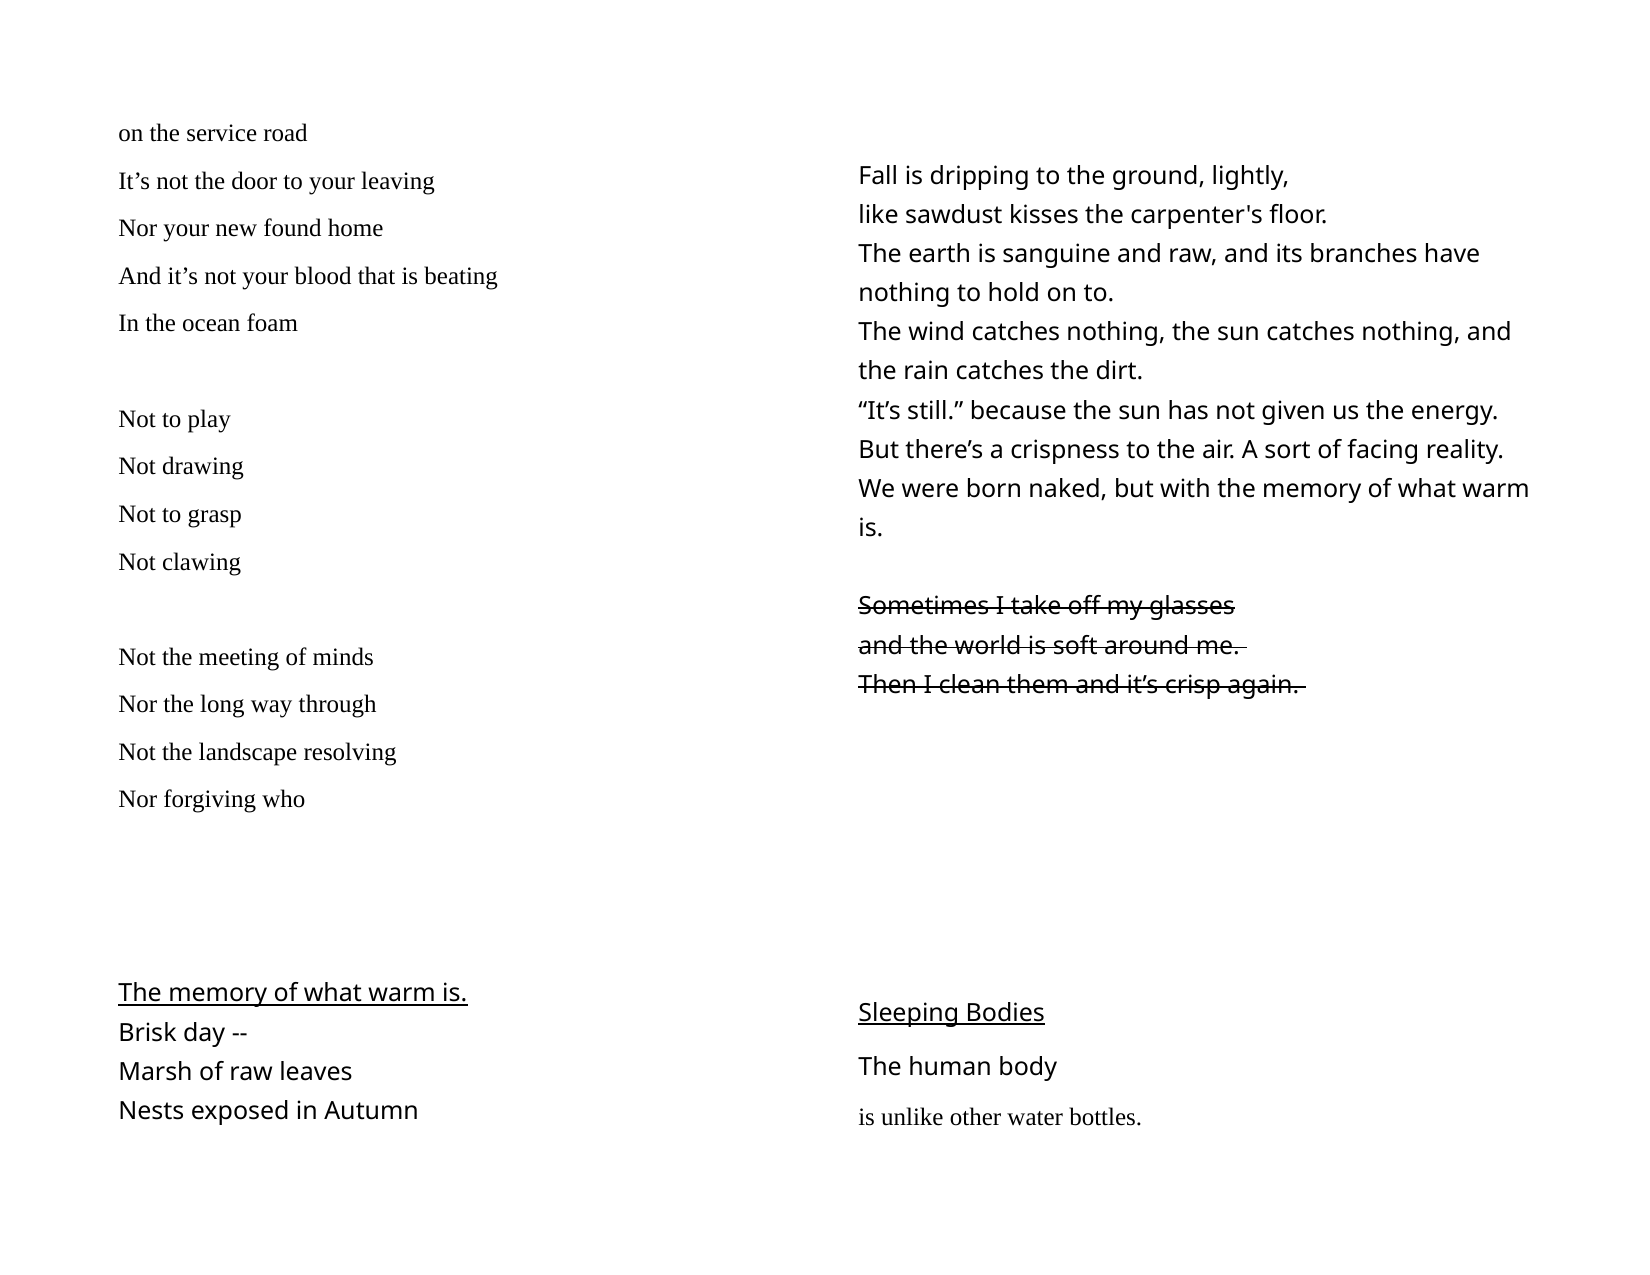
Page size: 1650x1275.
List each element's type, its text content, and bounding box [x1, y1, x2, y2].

text Not to grasp [118, 499, 792, 528]
text like sawdust kisses the carpenter's floor. [858, 196, 1532, 231]
text The human body [858, 1048, 1532, 1082]
text Not the landscape resolving [118, 737, 792, 766]
text Sleeping Bodies [858, 994, 1532, 1028]
text Not the meeting of minds [118, 642, 792, 671]
text Nor the long way through [118, 689, 792, 718]
text The earth is sanguine and raw, and its branches have nothing to hold on to. [858, 236, 1532, 309]
text Not drawing [118, 451, 792, 480]
text Fall is dripping to the ground, lightly, [858, 157, 1532, 191]
text is unlike other water bottles. [858, 1102, 1532, 1131]
text But there’s a crispness to the air. A sort of facing reality. [858, 431, 1532, 466]
text The memory of what warm is. [118, 975, 792, 1009]
text Not to play [118, 404, 792, 432]
text Nests exposed in Autumn [118, 1092, 792, 1127]
text It’s not the door to your leaving [118, 166, 792, 194]
text Sometimes I take off my glasses [858, 588, 1532, 622]
text Not clawing [118, 547, 792, 575]
text Brisk day -- [118, 1014, 792, 1048]
text Then I clean them and it’s crisp again. [858, 666, 1532, 701]
text Nor forgiving who [118, 784, 792, 813]
text We were born naked, but with the memory of what warm is. [858, 471, 1532, 544]
text and the world is soft around me. [858, 627, 1532, 661]
text Nor your new found home [118, 213, 792, 242]
text And it’s not your blood that is beating [118, 261, 792, 290]
text The wind catches nothing, the sun catches nothing, and the rain catches the dirt. [858, 314, 1532, 387]
text Marsh of raw leaves [118, 1053, 792, 1087]
text on the service road [118, 118, 792, 147]
text In the ocean foam [118, 308, 792, 337]
text “It’s still.” because the sun has not given us the energy. [858, 392, 1532, 426]
